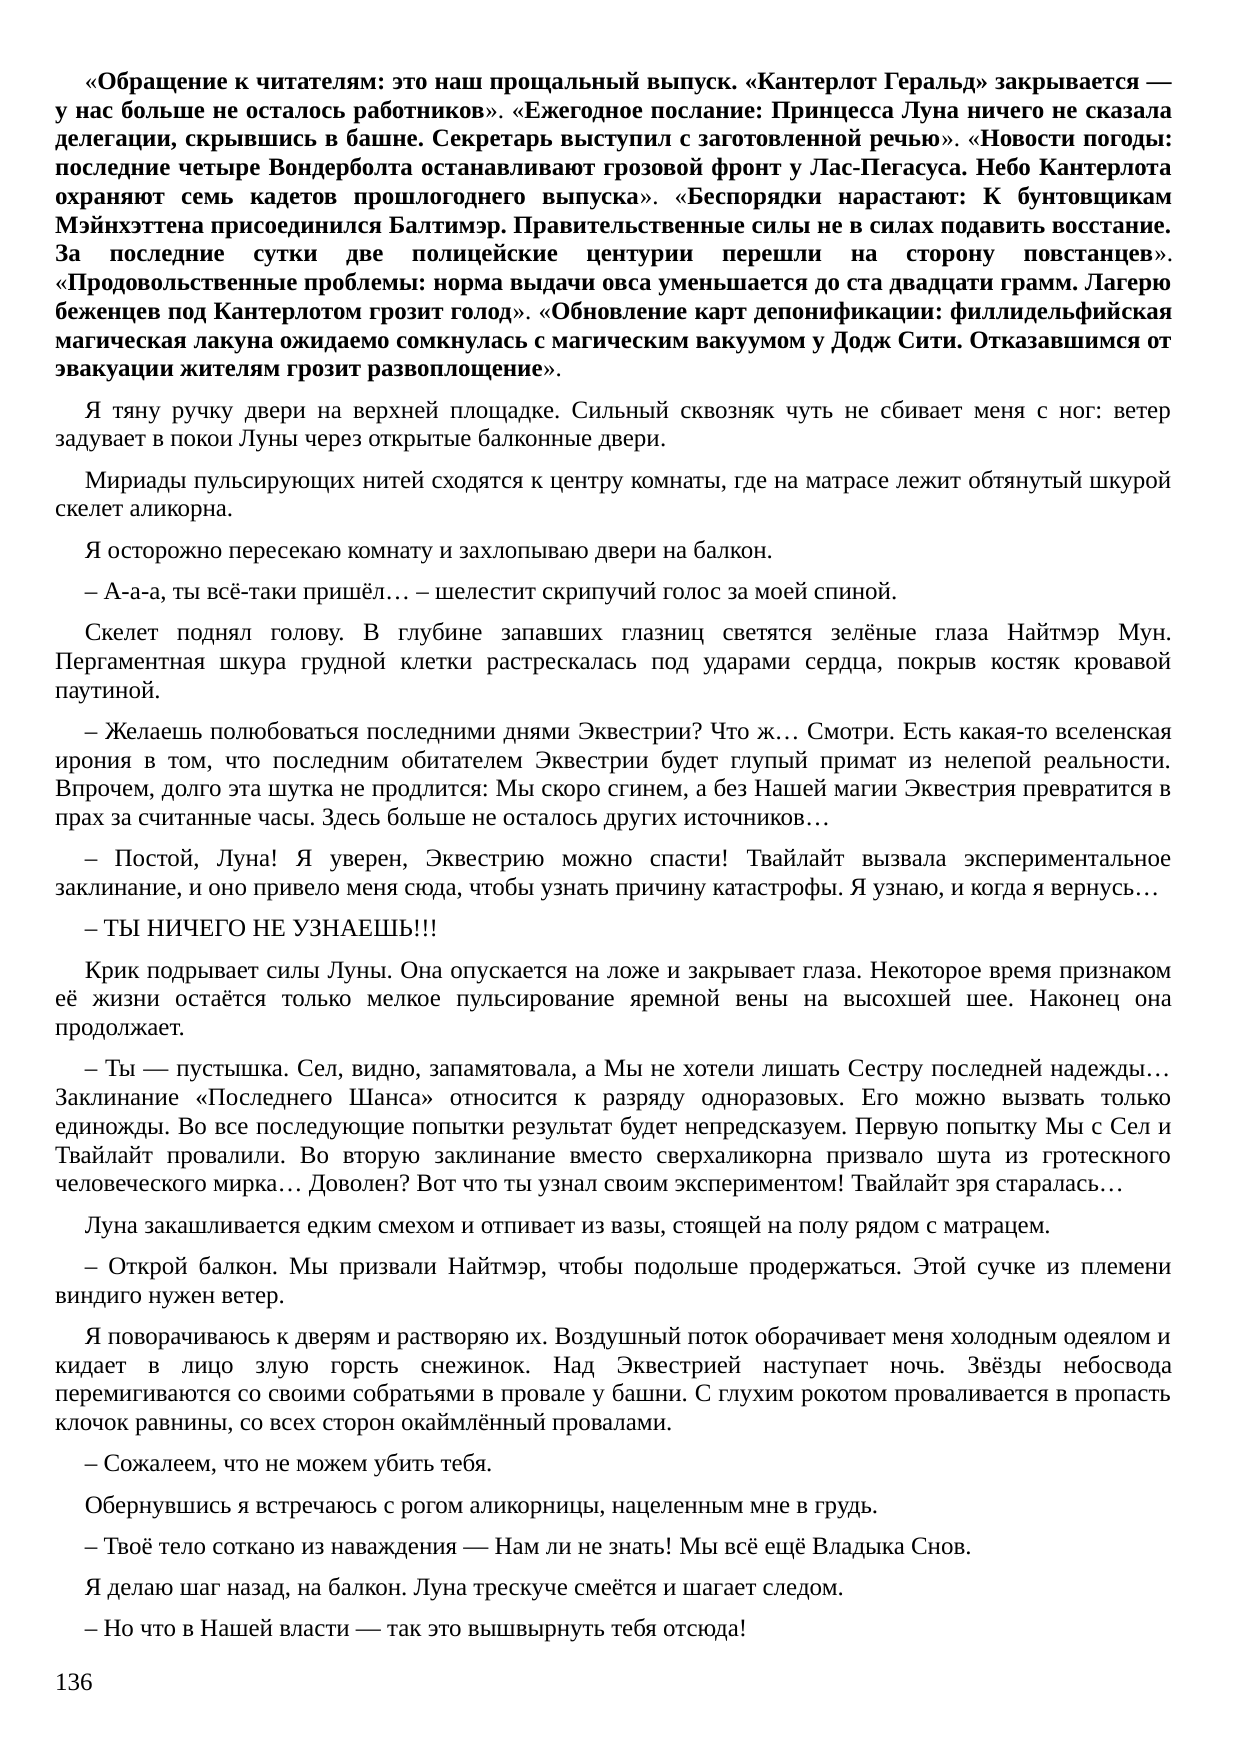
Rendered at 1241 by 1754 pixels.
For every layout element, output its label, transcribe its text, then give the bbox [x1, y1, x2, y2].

text Я поворачиваюсь к дверям и растворяю их. Воздушный поток оборачивает меня холодным одеялом и кидает в лицо злую горсть снежинок. Над Эквестрией наступает ночь. Звёзды небосвода перемигиваются со своими собратьями в провале у башни. С глухим рокотом проваливается в пропасть клочок равнины, со всех сторон окаймлённый провалами. [55, 1321, 1173, 1436]
text Скелет поднял голову. В глубине запавших глазниц светятся зелёные глаза Найтмэр Мун. Пергаментная шкура грудной клетки растрескалась под ударами сердца, покрыв костяк кровавой паутиной. [55, 617, 1173, 703]
text – Постой, Луна! Я уверен, Эквестрию можно спасти! Твайлайт вызвала экспериментальное заклинание, и оно привело меня сюда, чтобы узнать причину катастрофы. Я узнаю, и когда я вернусь… [55, 843, 1173, 901]
text – Открой балкон. Мы призвали Найтмэр, чтобы подольше продержаться. Этой сучке из племени виндиго нужен ветер. [55, 1251, 1173, 1308]
text Мириады пульсирующих нитей сходятся к центру комнаты, где на матрасе лежит обтянутый шкурой скелет аликорна. [55, 465, 1173, 522]
text «Обращение к читателям: это наш прощальный выпуск. «Кантерлот Геральд» закрывается — у нас больше не осталось работников». «Ежегодное послание: Принцесса Луна ничего не сказала делегации, скрывшись в башне. Секретарь выступил с заготовленной речью». «Новости погоды: последние четыре Вондерболта останавливают грозовой фронт у Лас-Пегасуса. Небо Кантерлота охраняют семь кадетов прошлогоднего выпуска». «Беспорядки нарастают: К бунтовщикам Мэйнхэттена присоединился Балтимэр. Правительственные силы не в силах подавить восстание. За последние сутки две полицейские центурии перешли на сторону повстанцев». «Продовольственные проблемы: норма выдачи овса уменьшается до ста двадцати грамм. Лагерю беженцев под Кантерлотом грозит голод». «Обновление карт депонификации: филлидельфийская магическая лакуна ожидаемо сомкнулась с магическим вакуумом у Додж Сити. Отказавшимся от эвакуации жителям грозит развоплощение». [55, 66, 1173, 382]
text Обернувшись я встречаюсь с рогом аликорницы, нацеленным мне в грудь. [55, 1490, 1173, 1518]
text Я осторожно пересекаю комнату и захлопываю двери на балкон. [55, 535, 1173, 563]
text Я тяну ручку двери на верхней площадке. Сильный сквозняк чуть не сбивает меня с ног: ветер задувает в покои Луны через открытые балконные двери. [55, 395, 1173, 452]
text – Твоё тело соткано из наваждения — Нам ли не знать! Мы всё ещё Владыка Снов. [55, 1531, 1173, 1560]
text Крик подрывает силы Луны. Она опускается на ложе и закрывает глаза. Некоторое время признаком её жизни остаётся только мелкое пульсирование яремной вены на высохшей шее. Наконец она продолжает. [55, 955, 1173, 1041]
text – А-а-а, ты всё-таки пришёл… – шелестит скрипучий голос за моей спиной. [55, 576, 1173, 605]
text – Ты — пустышка. Сел, видно, запамятовала, а Мы не хотели лишать Сестру последней надежды… Заклинание «Последнего Шанса» относится к разряду одноразовых. Его можно вызвать только единожды. Во все последующие попытки результат будет непредсказуем. Первую попытку Мы с Сел и Твайлайт провалили. Во вторую заклинание вместо сверхаликорна призвало шута из гротескного человеческого мирка… Доволен? Вот что ты узнал своим экспериментом! Твайлайт зря старалась… [55, 1053, 1173, 1197]
text Я делаю шаг назад, на балкон. Луна трескуче смеётся и шагает следом. [55, 1572, 1173, 1601]
text – Сожалеем, что не можем убить тебя. [55, 1448, 1173, 1477]
text – ТЫ НИЧЕГО НЕ УЗНАЕШЬ!!! [55, 913, 1173, 942]
text – Но что в Нашей власти — так это вышвырнуть тебя отсюда! [55, 1613, 1173, 1642]
text – Желаешь полюбоваться последними днями Эквестрии? Что ж… Смотри. Есть какая-то вселенская ирония в том, что последним обитателем Эквестрии будет глупый примат из нелепой реальности. Впрочем, долго эта шутка не продлится: Мы скоро сгинем, а без Нашей магии Эквестрия превратится в прах за считанные часы. Здесь больше не осталось других источников… [55, 716, 1173, 831]
text Луна закашливается едким смехом и отпивает из вазы, стоящей на полу рядом с матрацем. [55, 1210, 1173, 1238]
